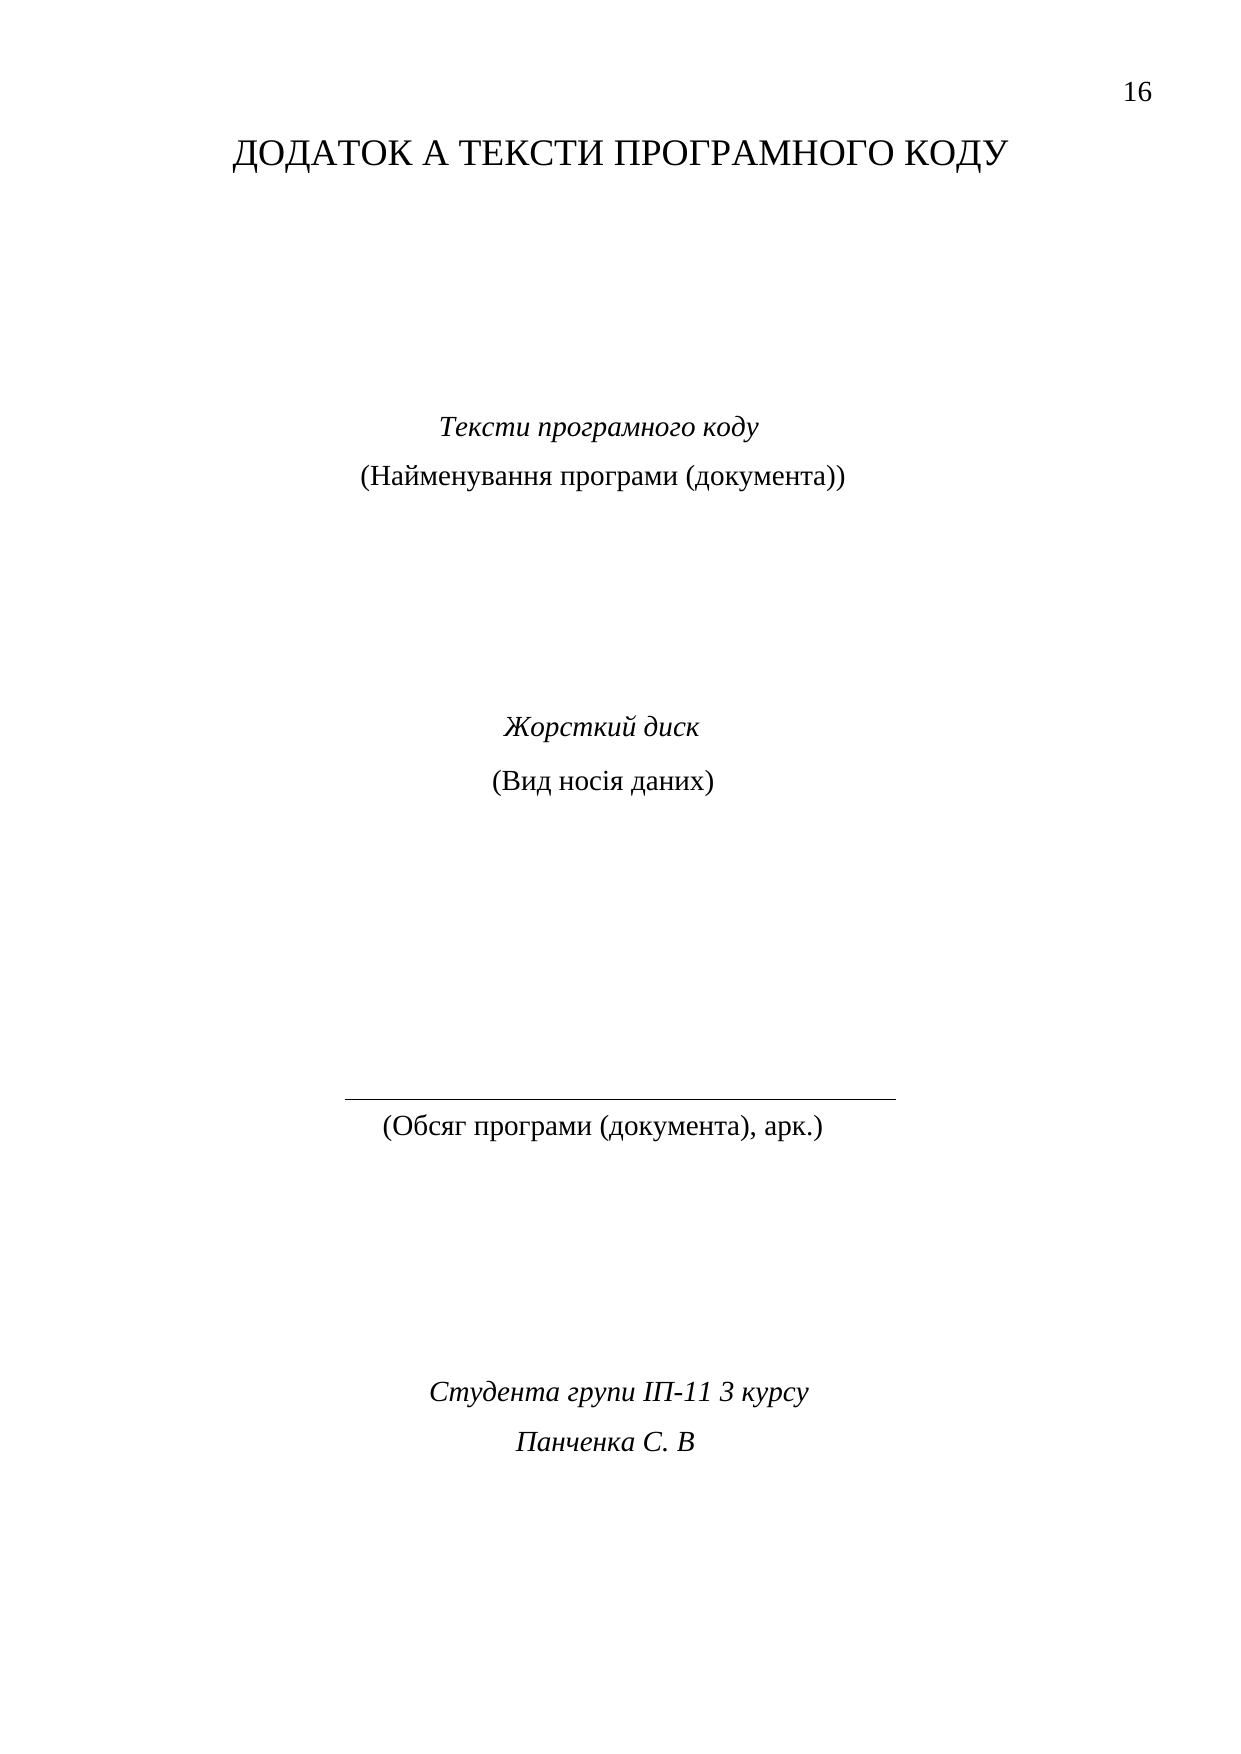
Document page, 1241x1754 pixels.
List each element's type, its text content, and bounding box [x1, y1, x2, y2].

subtitle ДОДАТОК А ТЕКСТИ ПРОГРАМНОГО КОДУ [118, 130, 1122, 173]
text (Вид носія даних) [139, 763, 1067, 797]
text Тексти програмного коду [138, 409, 1067, 442]
text (Обсяг програми (документа), арк.) [138, 1108, 1067, 1142]
text Студента групи ІП-11 3 курсу [118, 1374, 1122, 1407]
text Жорсткий диск [138, 709, 1067, 743]
text (Найменування програми (документа)) [138, 459, 1067, 492]
text Панченка С. В [450, 1424, 756, 1458]
